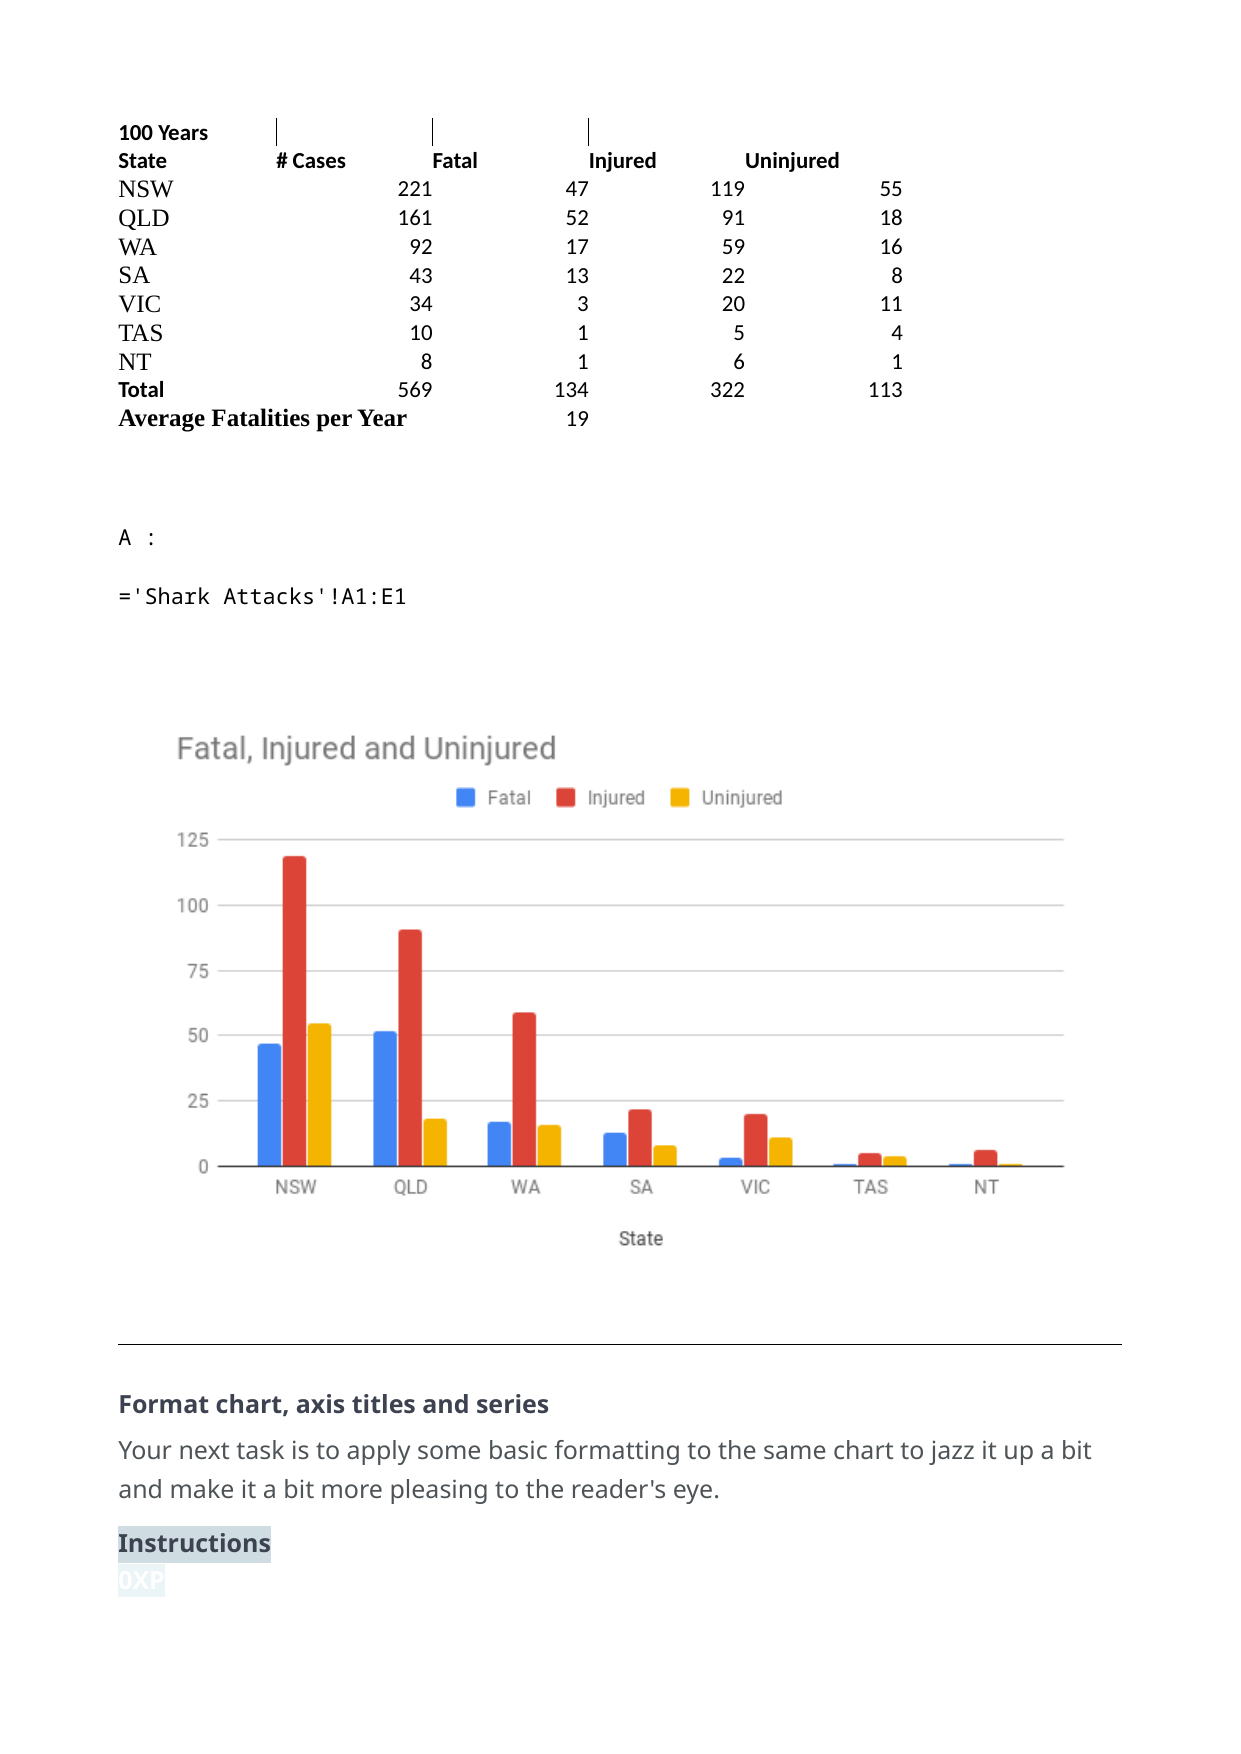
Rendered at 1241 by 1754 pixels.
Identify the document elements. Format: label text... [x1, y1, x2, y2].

table_cell 13 [432, 260, 588, 289]
picture [147, 700, 1093, 1280]
table_header [589, 118, 745, 146]
table_cell 22 [589, 260, 745, 289]
table_cell NSW [118, 174, 276, 203]
text 0XP [118, 1563, 1109, 1597]
table_cell VIC [118, 289, 276, 318]
table_cell Injured [589, 146, 745, 174]
table_cell 1 [745, 347, 902, 375]
table_cell [745, 404, 902, 432]
table_cell 19 [432, 404, 588, 432]
table_cell 91 [589, 203, 745, 232]
table_cell Average Fatalities per Year [118, 404, 432, 432]
table_cell 1 [432, 347, 588, 375]
table_cell 20 [589, 289, 745, 318]
subtitle Instructions [118, 1526, 1109, 1563]
table_cell 3 [432, 289, 588, 318]
table_cell 1 [432, 318, 588, 347]
table_cell 6 [589, 347, 745, 375]
table_cell 17 [432, 232, 588, 260]
table_cell SA [118, 260, 276, 289]
table_cell 119 [589, 174, 745, 203]
table_cell 134 [432, 375, 588, 403]
table_cell 34 [276, 289, 432, 318]
table_cell 16 [745, 232, 902, 260]
table_cell 221 [276, 174, 432, 203]
table_cell 55 [745, 174, 902, 203]
table_cell 59 [589, 232, 745, 260]
table_cell State [118, 146, 276, 174]
text A : [118, 522, 1122, 551]
table_cell Total [118, 375, 276, 403]
table_cell WA [118, 232, 276, 260]
table_cell NT [118, 347, 276, 375]
table_cell Uninjured [745, 146, 902, 174]
table_cell 569 [276, 375, 432, 403]
table_cell 18 [745, 203, 902, 232]
table_cell 43 [276, 260, 432, 289]
table_cell 11 [745, 289, 902, 318]
table_header 100 Years [118, 118, 276, 146]
text Your next task is to apply some basic formatting to the same chart to jazz it up a bit and make it a bit more pleasing to the reader's eye. [118, 1433, 1122, 1506]
table_cell TAS [118, 318, 276, 347]
table_cell 5 [589, 318, 745, 347]
table_cell 4 [745, 318, 902, 347]
table_cell 322 [589, 375, 745, 403]
table_cell QLD [118, 203, 276, 232]
table_cell 113 [745, 375, 902, 403]
subtitle Format chart, axis titles and series [118, 1386, 1122, 1420]
table_cell [589, 404, 745, 432]
table_cell 8 [745, 260, 902, 289]
table_header [745, 118, 902, 146]
table_cell 47 [432, 174, 588, 203]
table_header [433, 118, 588, 146]
table_cell 10 [276, 318, 432, 347]
table_cell # Cases [276, 146, 432, 174]
table_cell 8 [276, 347, 432, 375]
table_cell 52 [432, 203, 588, 232]
text ='Shark Attacks'!A1:E1 [118, 581, 1122, 611]
table_cell 161 [276, 203, 432, 232]
table_header [277, 118, 432, 146]
table_cell Fatal [432, 146, 588, 174]
table_cell 92 [276, 232, 432, 260]
